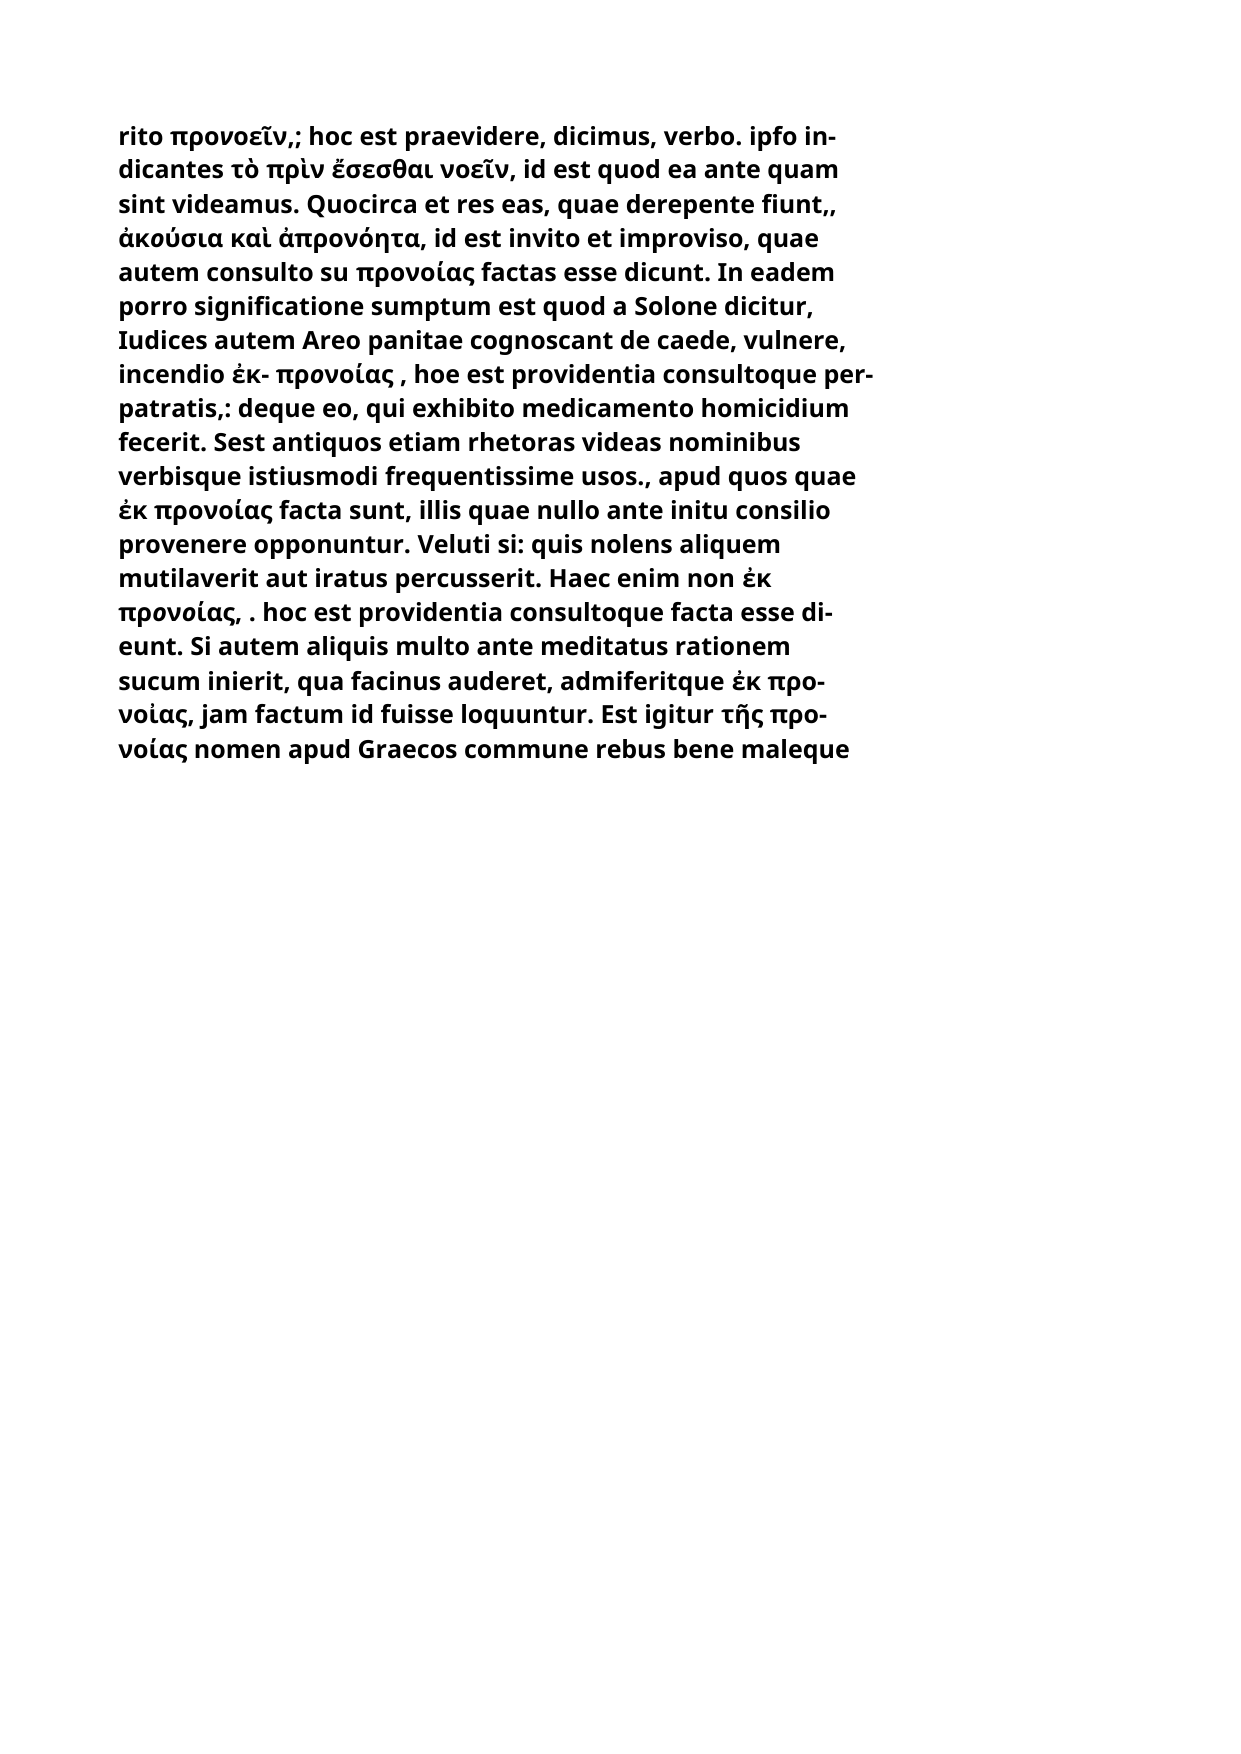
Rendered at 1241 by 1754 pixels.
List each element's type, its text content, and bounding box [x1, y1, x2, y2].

text rito προνοεῖν,; hoc est praevidere, dicimus, verbo. ipfo in- dicantes τὸ πρὶν ἔσεσθαι νοεῖν, id est quod ea ante quam sint videamus. Quocirca et res eas, quae derepente fiunt,, ἀκούσια καὶ ἀπρονόητα, id est invito et improviso, quae autem consulto su προνοίας factas esse dicunt. In eadem porro significatione sumptum est quod a Solone dicitur, Iudices autem Areo panitae cognoscant de caede, vulnere, incendio ἐκ- προνοίας , hoe est providentia consultoque per- patratis,: deque eo, qui exhibito medicamento homicidium fecerit. Sest antiquos etiam rhetoras videas nominibus verbisque istiusmodi frequentissime usos., apud quos quae ἐκ προνοίας facta sunt, illis quae nullo ante initu consilio provenere opponuntur. Veluti si: quis nolens aliquem mutilaverit aut iratus percusserit. Haec enim non ἐκ προνοίας, . hoc est providentia consultoque facta esse di- eunt. Si autem aliquis multo ante meditatus rationem sucum inierit, qua facinus auderet, admiferitque ἐκ προ- νοἰας, jam factum id fuisse loquuntur. Est igitur τῆς προ- νοίας nomen apud Graecos commune rebus bene maleque [118, 118, 1122, 765]
